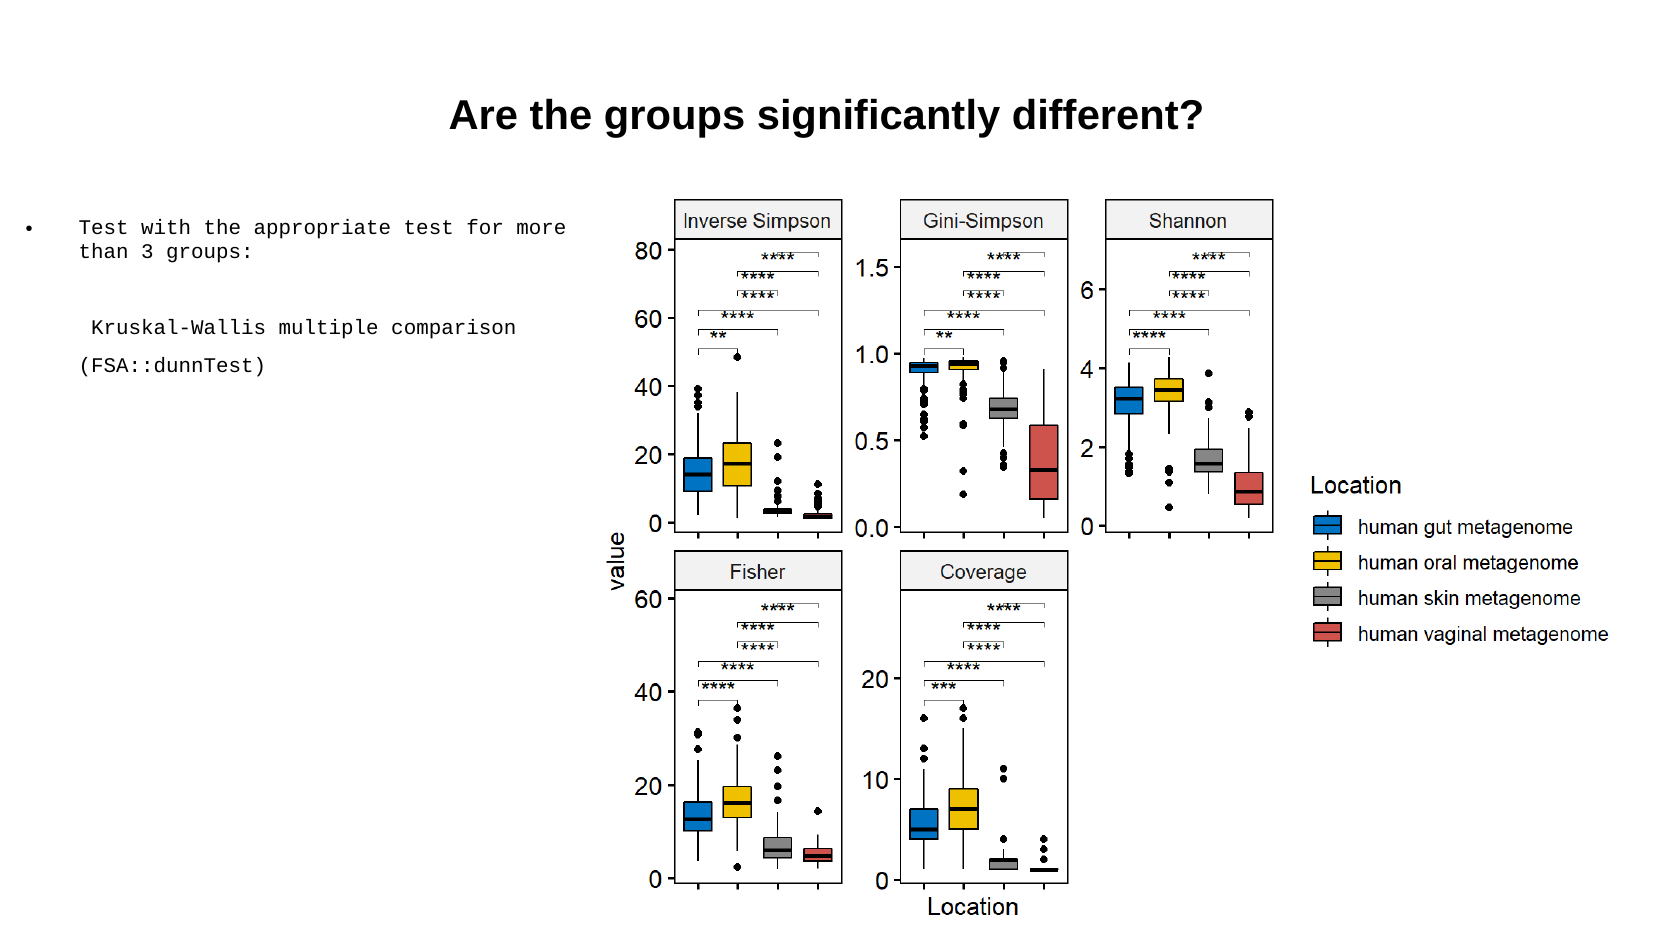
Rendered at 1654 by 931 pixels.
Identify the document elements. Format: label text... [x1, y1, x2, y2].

picture [593, 187, 1633, 931]
list Test with the appropriate test for more than 3 groups: Kruskal-Wallis multiple comparison (FSA::dunnTest) [7, 217, 593, 758]
title Are the groups significantly different? [82, 37, 1571, 193]
